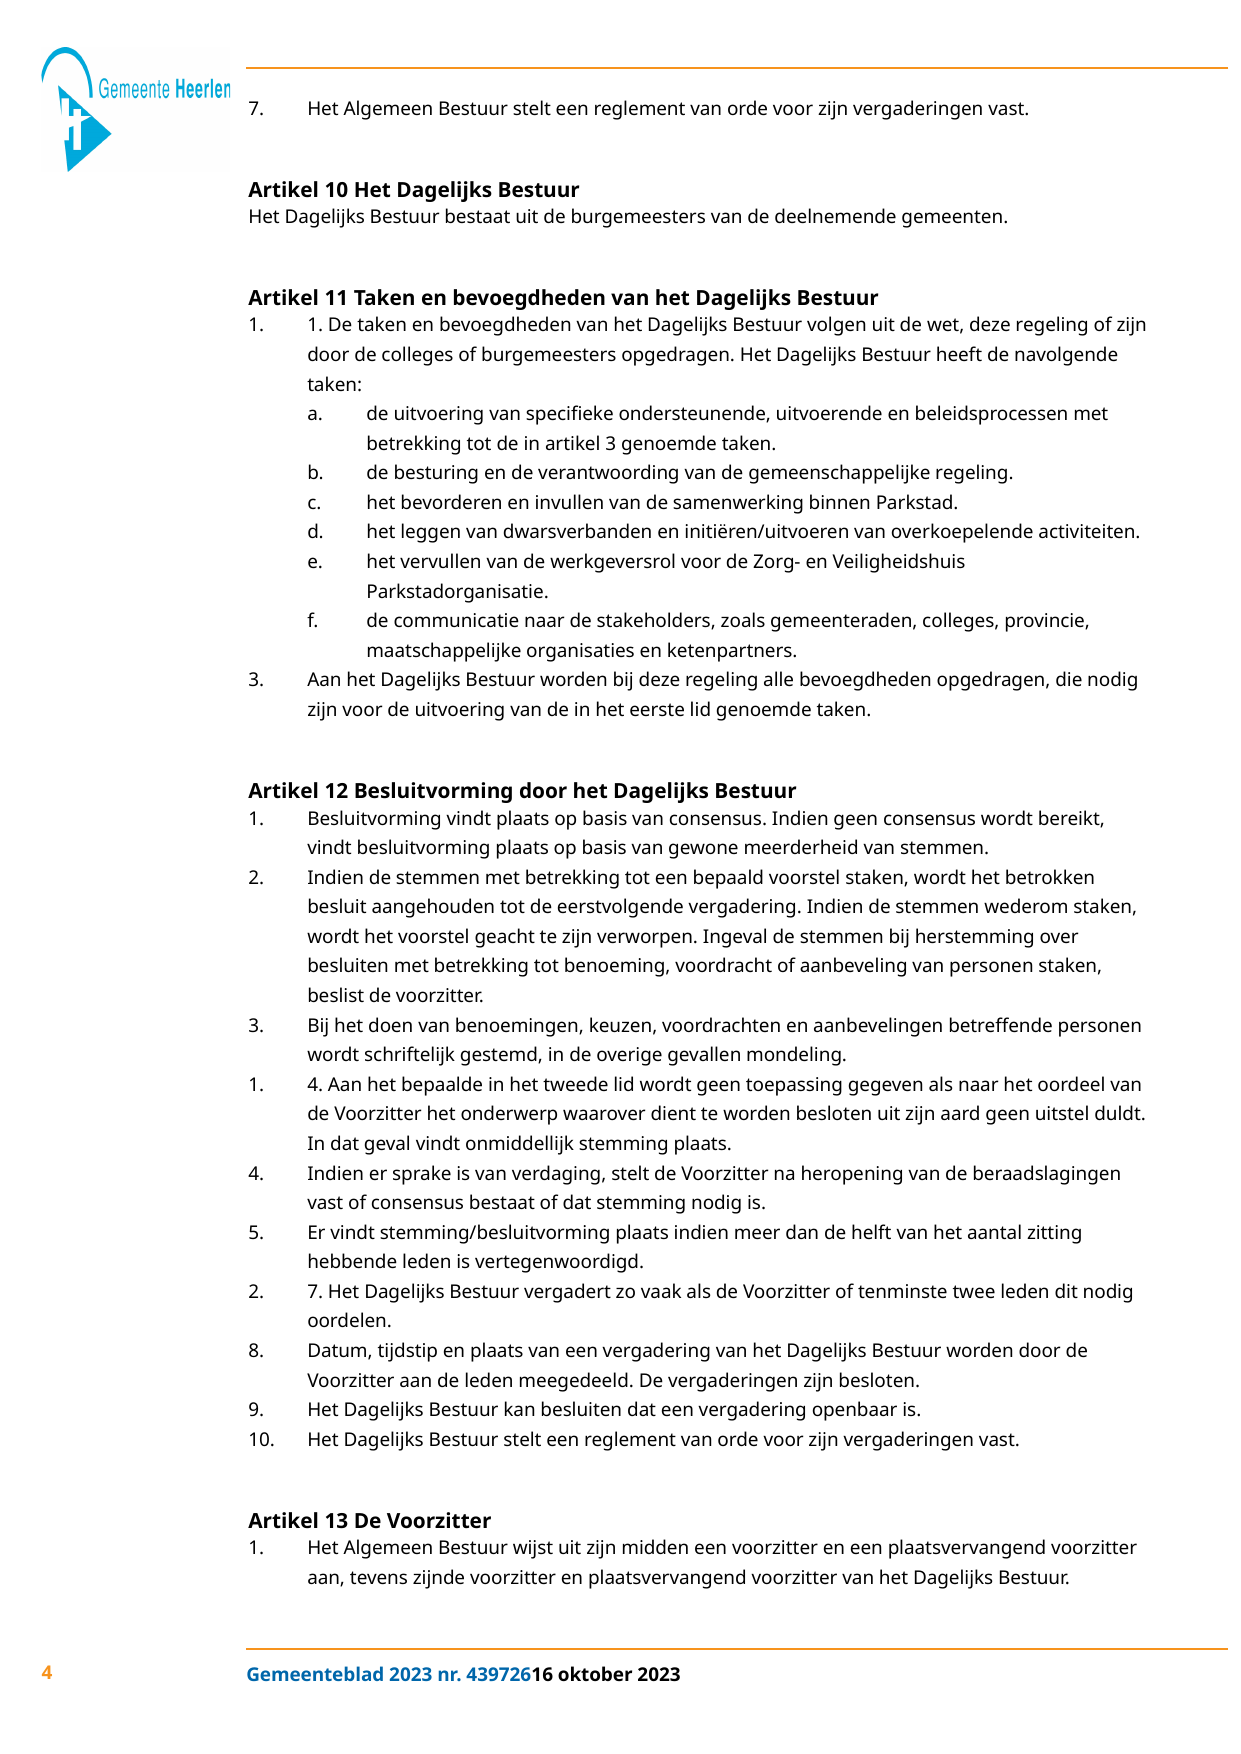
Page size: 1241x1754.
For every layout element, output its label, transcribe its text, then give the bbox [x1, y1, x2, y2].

text Artikel 11 Taken en bevoegdheden van het Dagelijks Bestuur [248, 283, 1152, 312]
text Artikel 10 Het Dagelijks Bestuur [248, 175, 1152, 203]
list 1. De taken en bevoegdheden van het Dagelijks Bestuur volgen uit de wet, deze regeling of zijn door de colleges of burgemeesters opgedragen. Het Dagelijks Bestuur heeft de navolgende taken: [248, 312, 1152, 397]
picture [41, 47, 231, 172]
list de uitvoering van specifieke ondersteunende, uitvoerende en beleidsprocessen met betrekking tot de in artikel 3 genoemde taken. [307, 400, 1152, 456]
list Het Dagelijks Bestuur stelt een reglement van orde voor zijn vergaderingen vast. [248, 1426, 1152, 1452]
text Het Dagelijks Bestuur bestaat uit de burgemeesters van de deelnemende gemeenten. [248, 203, 1152, 229]
list Het Algemeen Bestuur stelt een reglement van orde voor zijn vergaderingen vast. [248, 95, 1152, 121]
list het bevorderen en invullen van de samenwerking binnen Parkstad. [307, 489, 1152, 515]
text Artikel 13 De Voorzitter [248, 1506, 1152, 1534]
list 7. Het Dagelijks Bestuur vergadert zo vaak als de Voorzitter of tenminste twee leden dit nodig oordelen. [248, 1278, 1152, 1333]
list Indien er sprake is van verdaging, stelt de Voorzitter na heropening van de beraadslagingen vast of consensus bestaat of dat stemming nodig is. [248, 1160, 1152, 1215]
list Bij het doen van benoemingen, keuzen, voordrachten en aanbevelingen betreffende personen wordt schriftelijk gestemd, in de overige gevallen mondeling. [248, 1012, 1152, 1067]
list Het Algemeen Bestuur wijst uit zijn midden een voorzitter en een plaatsvervangend voorzitter aan, tevens zijnde voorzitter en plaatsvervangend voorzitter van het Dagelijks Bestuur. [248, 1534, 1152, 1590]
list Er vindt stemming/besluitvorming plaats indien meer dan de helft van het aantal zitting hebbende leden is vertegenwoordigd. [248, 1219, 1152, 1274]
list het vervullen van de werkgeversrol voor de Zorg- en Veiligheidshuis Parkstadorganisatie. [307, 548, 1152, 604]
list Datum, tijdstip en plaats van een vergadering van het Dagelijks Bestuur worden door de Voorzitter aan de leden meegedeeld. De vergaderingen zijn besloten. [248, 1337, 1152, 1392]
text Artikel 12 Besluitvorming door het Dagelijks Bestuur [248, 776, 1152, 805]
list 4. Aan het bepaalde in het tweede lid wordt geen toepassing gegeven als naar het oordeel van de Voorzitter het onderwerp waarover dient te worden besloten uit zijn aard geen uitstel duldt. In dat geval vindt onmiddellijk stemming plaats. [248, 1071, 1152, 1156]
list Indien de stemmen met betrekking tot een bepaald voorstel staken, wordt het betrokken besluit aangehouden tot de eerstvolgende vergadering. Indien de stemmen wederom staken, wordt het voorstel geacht te zijn verworpen. Ingeval de stemmen bij herstemming over besluiten met betrekking tot benoeming, voordracht of aanbeveling van personen staken, beslist de voorzitter. [248, 864, 1152, 1008]
list Besluitvorming vindt plaats op basis van consensus. Indien geen consensus wordt bereikt, vindt besluitvorming plaats op basis van gewone meerderheid van stemmen. [248, 805, 1152, 860]
list de communicatie naar de stakeholders, zoals gemeenteraden, colleges, provincie, maatschappelijke organisaties en ketenpartners. [307, 607, 1152, 663]
list de besturing en de verantwoording van de gemeenschappelijke regeling. [307, 459, 1152, 485]
list Het Dagelijks Bestuur kan besluiten dat een vergadering openbaar is. [248, 1396, 1152, 1422]
list het leggen van dwarsverbanden en initiëren/uitvoeren van overkoepelende activiteiten. [307, 519, 1152, 544]
picture [41, 47, 59, 70]
list Aan het Dagelijks Bestuur worden bij deze regeling alle bevoegdheden opgedragen, die nodig zijn voor de uitvoering van de in het eerste lid genoemde taken. [248, 667, 1152, 722]
